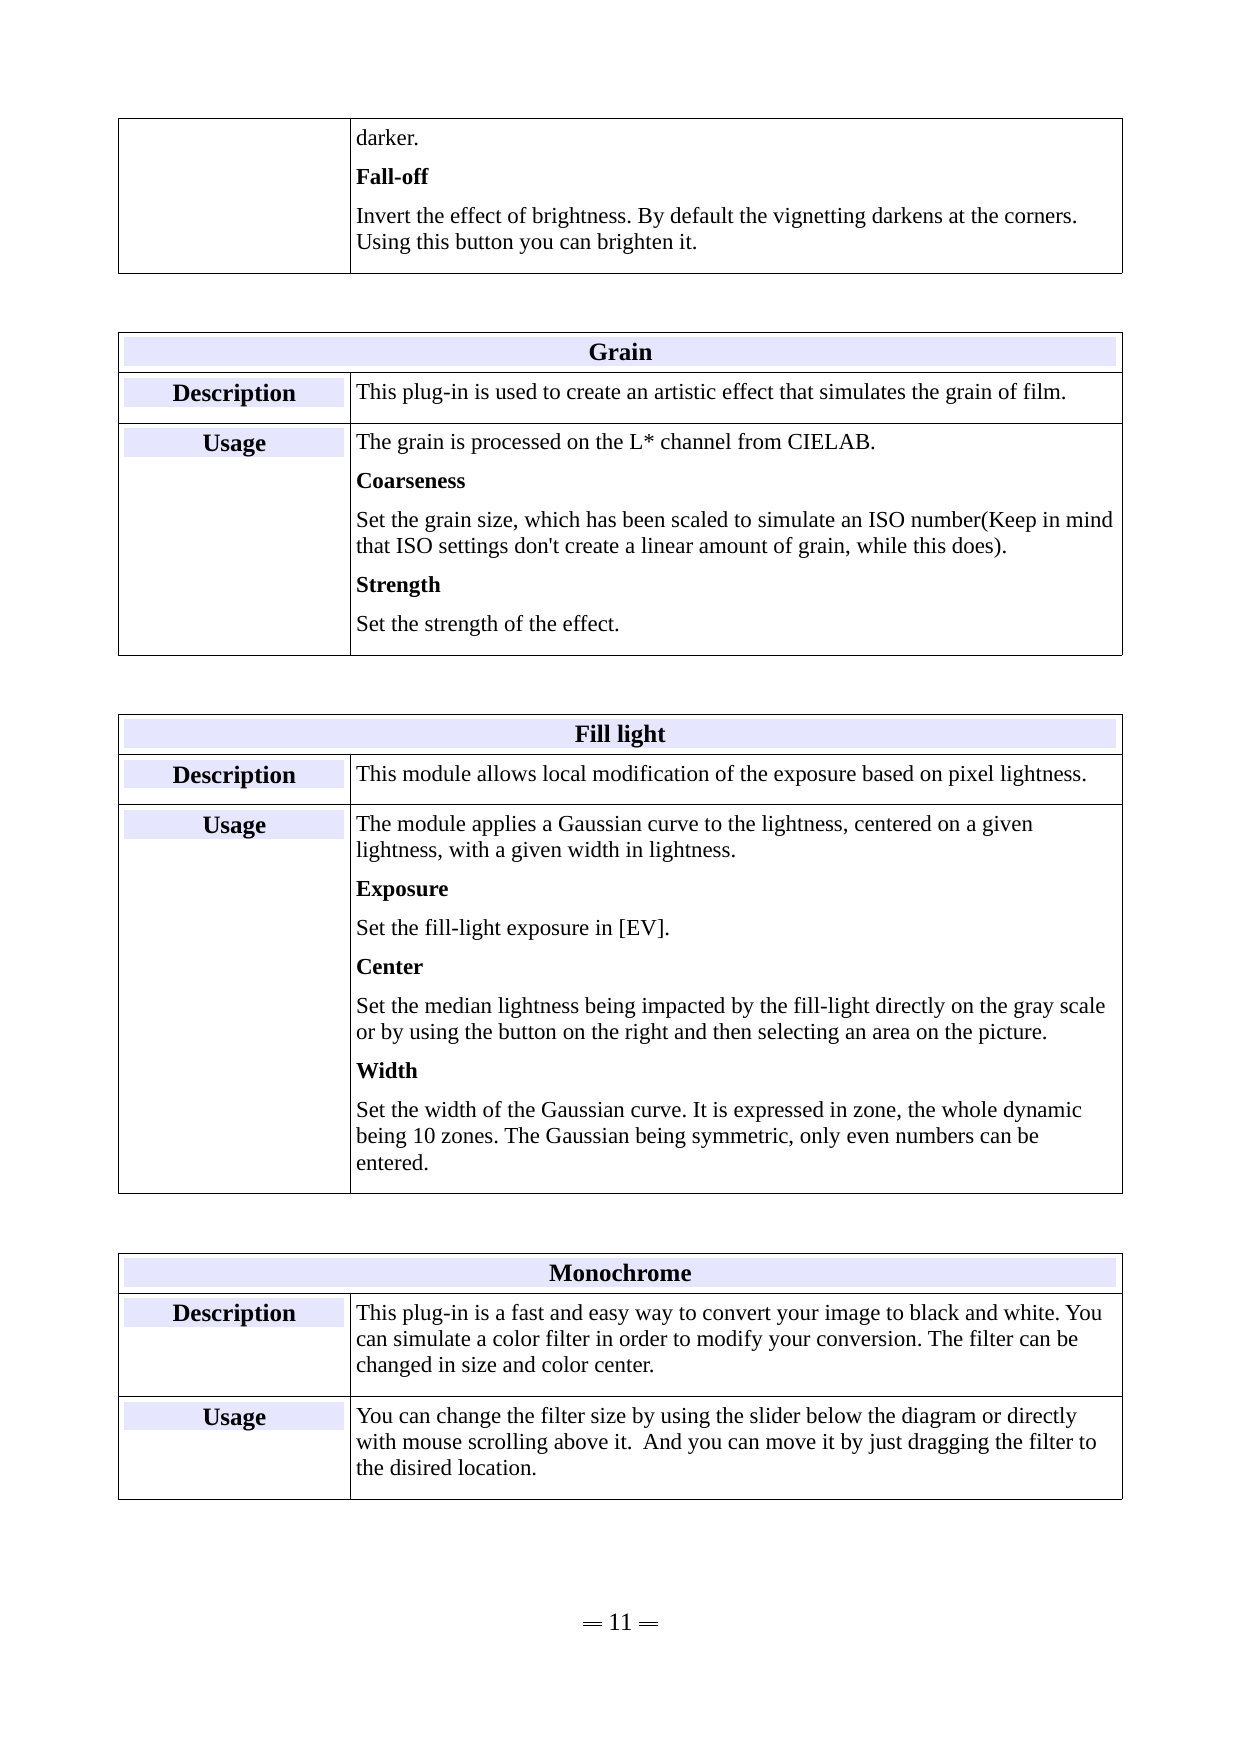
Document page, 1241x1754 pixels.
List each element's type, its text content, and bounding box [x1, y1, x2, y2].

table_cell You can change the filter size by using the slider below the diagram or directly with mouse scrolling above it. And you can move it by just dragging the filter to the disired location. [351, 1397, 1122, 1499]
table_cell The grain is processed on the L* channel from CIELAB. Coarseness Set the grain size, which has been scaled to simulate an ISO number(Keep in mind that ISO settings don't create a linear amount of grain, while this does). Strength Set the strength of the effect. [351, 424, 1122, 654]
table_header Grain [119, 333, 1122, 372]
table_cell This plug-in is used to create an artistic effect that simulates the grain of film. [351, 373, 1122, 422]
table_cell Usage [119, 805, 350, 1193]
table_cell The module applies a Gaussian curve to the lightness, centered on a given lightness, with a given width in lightness. Exposure Set the fill-light exposure in [EV]. Center Set the median lightness being impacted by the fill-light directly on the gray scale or by using the button on the right and then selecting an area on the picture. Width Set the width of the Gaussian curve. It is expressed in zone, the whole dynamic being 10 zones. The Gaussian being symmetric, only even numbers can be entered. [351, 805, 1122, 1193]
table_header Fill light [119, 715, 1122, 754]
table_cell This plug-in is a fast and easy way to convert your image to black and white. You can simulate a color filter in order to modify your conversion. The filter can be changed in size and color center. [351, 1294, 1122, 1396]
table_cell Usage [119, 424, 350, 654]
table_cell Description [119, 373, 350, 422]
table_cell Description [119, 1294, 350, 1396]
table_cell [119, 119, 350, 273]
table_cell This module allows local modification of the exposure based on pixel lightness. [351, 755, 1122, 804]
table_cell Usage [119, 1397, 350, 1499]
table_cell Description [119, 755, 350, 804]
table_header Monochrome [119, 1254, 1122, 1293]
table_cell darker. Fall-off Invert the effect of brightness. By default the vignetting darkens at the corners. Using this button you can brighten it. [351, 119, 1122, 273]
